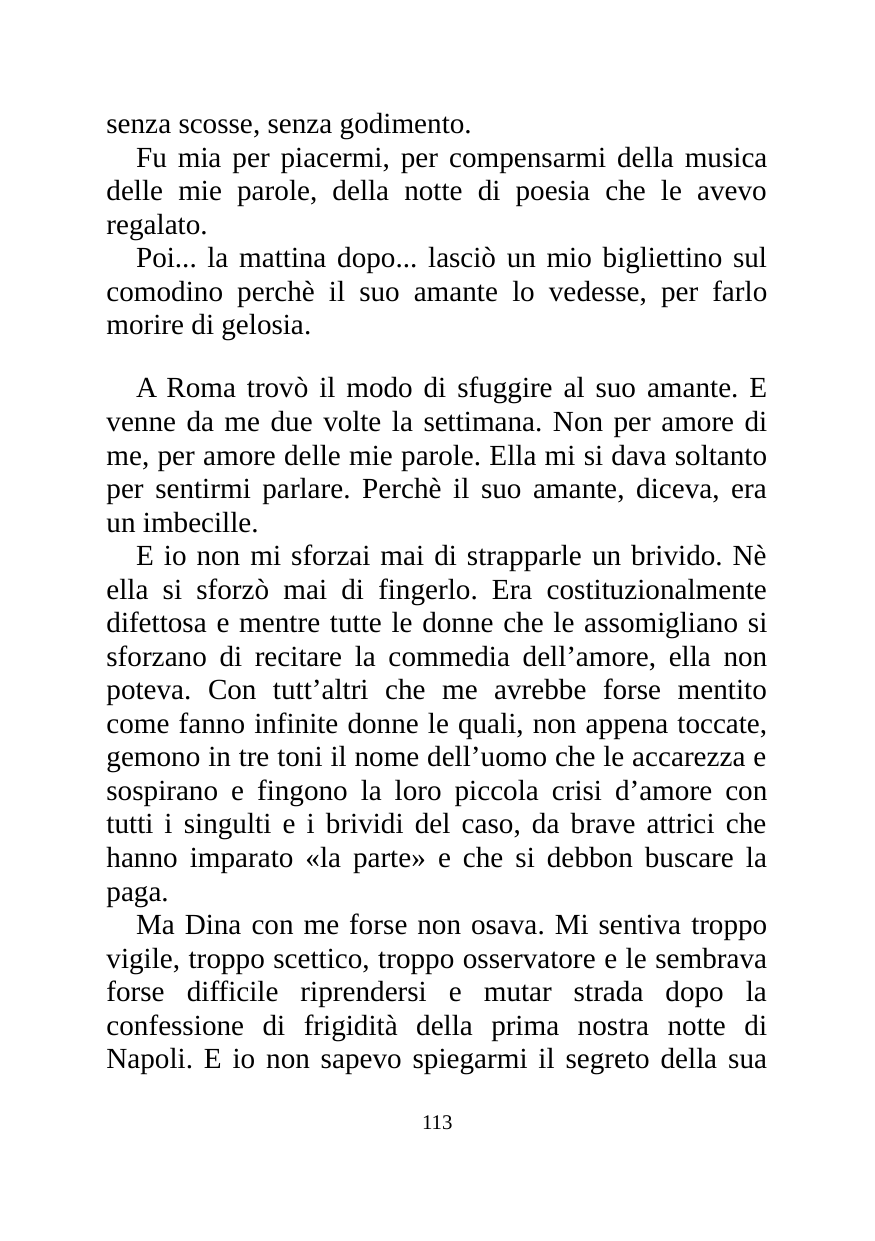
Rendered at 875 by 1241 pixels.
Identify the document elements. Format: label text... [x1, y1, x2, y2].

text Ma Dina con me forse non osava. Mi sentiva troppo vigile, troppo scettico, troppo osservatore e le sembrava forse difficile riprendersi e mutar strada dopo la confessione di frigidità della prima nostra notte di Napoli. E io non sapevo spiegarmi il segreto della sua [106, 907, 768, 1075]
text senza scosse, senza godimento. [106, 106, 768, 140]
text Fu mia per piacermi, per compensarmi della musica delle mie parole, della notte di poesia che le avevo regalato. [106, 140, 768, 240]
text A Roma trovò il modo di sfuggire al suo amante. E venne da me due volte la settimana. Non per amore di me, per amore delle mie parole. Ella mi si dava soltanto per sentirmi parlare. Perchè il suo amante, diceva, era un imbecille. [106, 371, 768, 538]
text E io non mi sforzai mai di strapparle un brivido. Nè ella si sforzò mai di fingerlo. Era costituzionalmente difettosa e mentre tutte le donne che le assomigliano si sforzano di recitare la commedia dell’amore, ella non poteva. Con tutt’altri che me avrebbe forse mentito come fanno infinite donne le quali, non appena toccate, gemono in tre toni il nome dell’uomo che le accarezza e sospirano e fingono la loro piccola crisi d’amore con tutti i singulti e i brividi del caso, da brave attrici che hanno imparato «la parte» e che si debbon buscare la paga. [106, 538, 768, 907]
text Poi... la mattina dopo... lasciò un mio bigliettino sul comodino perchè il suo amante lo vedesse, per farlo morire di gelosia. [106, 240, 768, 341]
